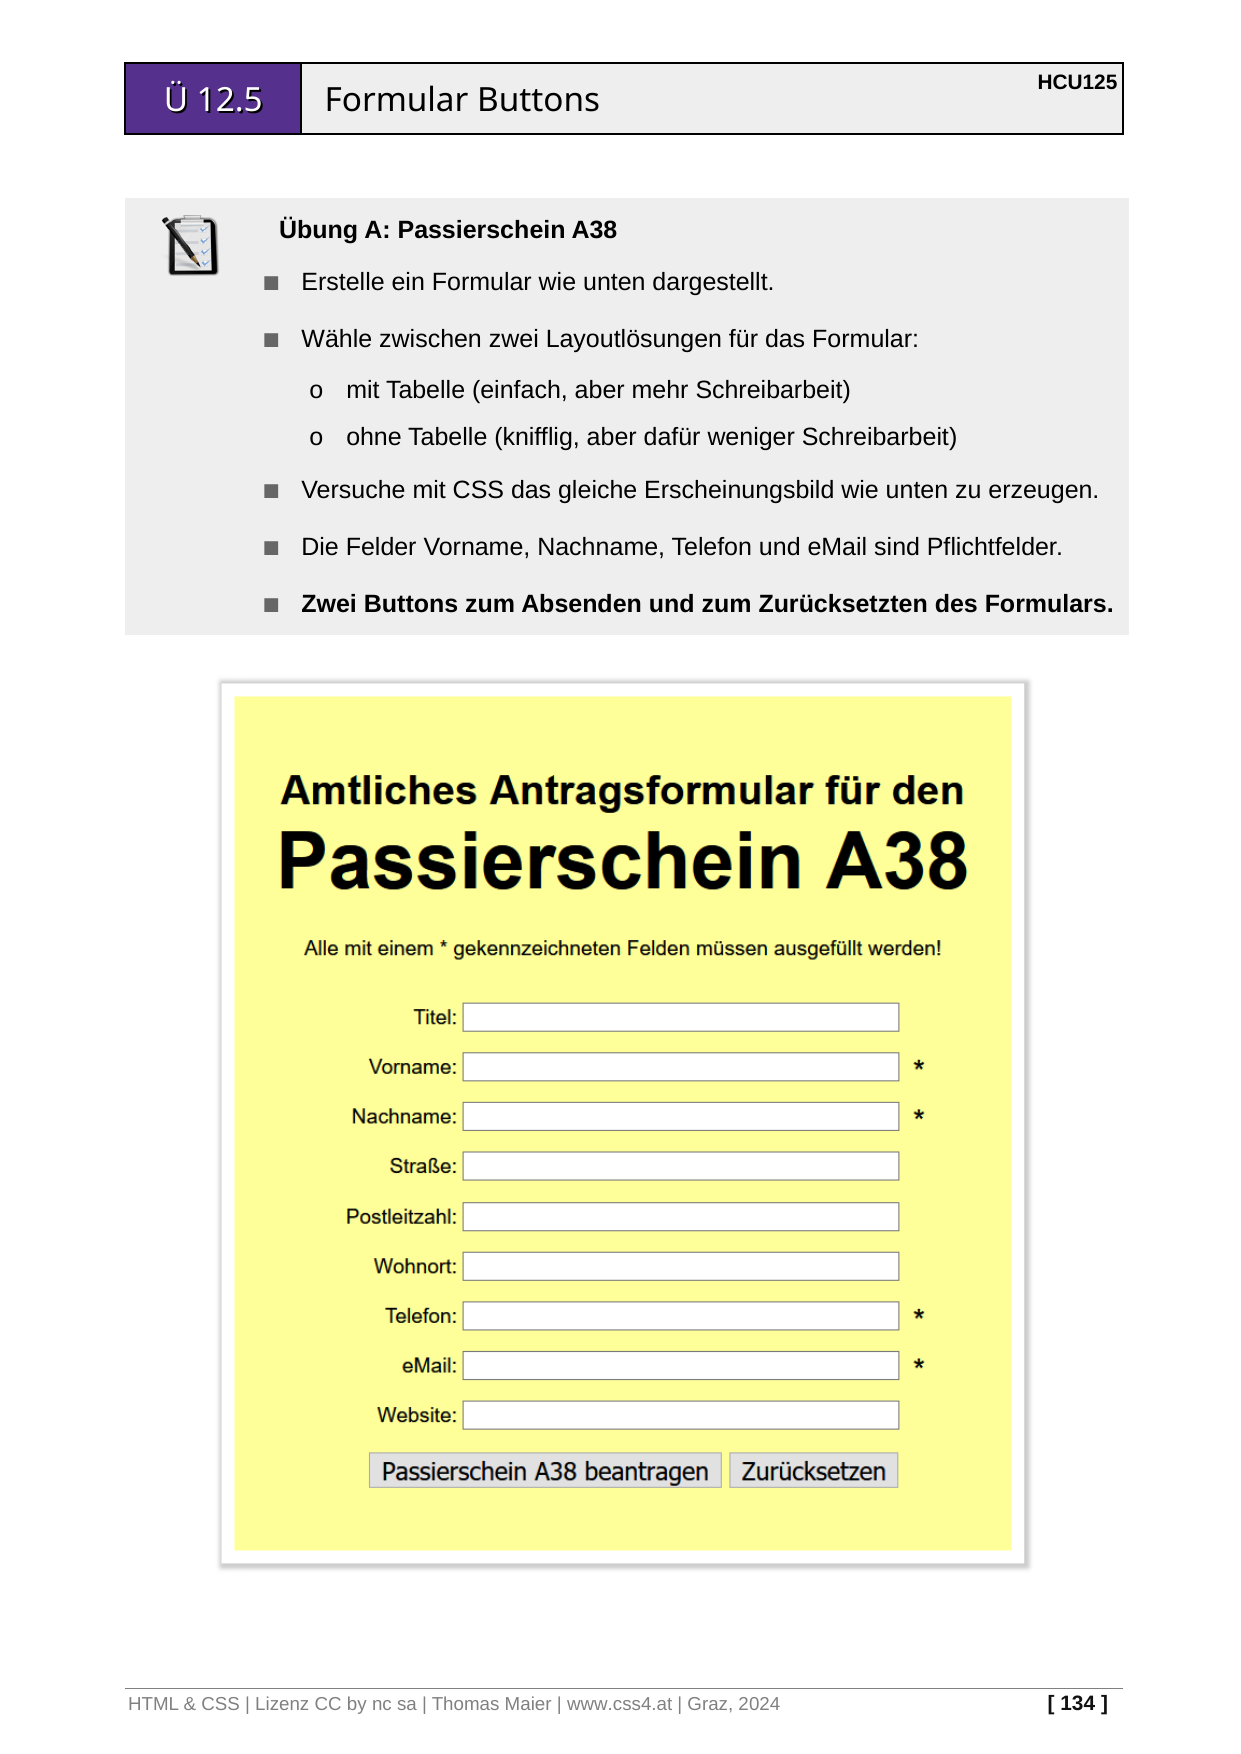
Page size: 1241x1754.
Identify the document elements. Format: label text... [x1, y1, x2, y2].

picture [199, 663, 1049, 1585]
table_header HCU125 [888, 64, 1122, 133]
table_header Formular Buttons [302, 64, 888, 133]
picture [160, 215, 221, 276]
table_header Ü 12.5 [126, 64, 300, 133]
table_header [125, 198, 255, 635]
table_header Übung A: Passierschein A38 Erstelle ein Formular wie unten dargestellt. Wähle zwischen zwei Layoutlösungen für das Formular: mit Tabelle (einfach, aber mehr Schreibarbeit) ohne Tabelle (knifflig, aber dafür weniger Schreibarbeit) Versuche mit CSS das gleiche Erscheinungsbild wie unten zu erzeugen. Die Felder Vorname, Nachname, Telefon und eMail sind Pflichtfelder. Zwei Buttons zum Absenden und zum Zurücksetzten des Formulars. [255, 198, 1129, 635]
